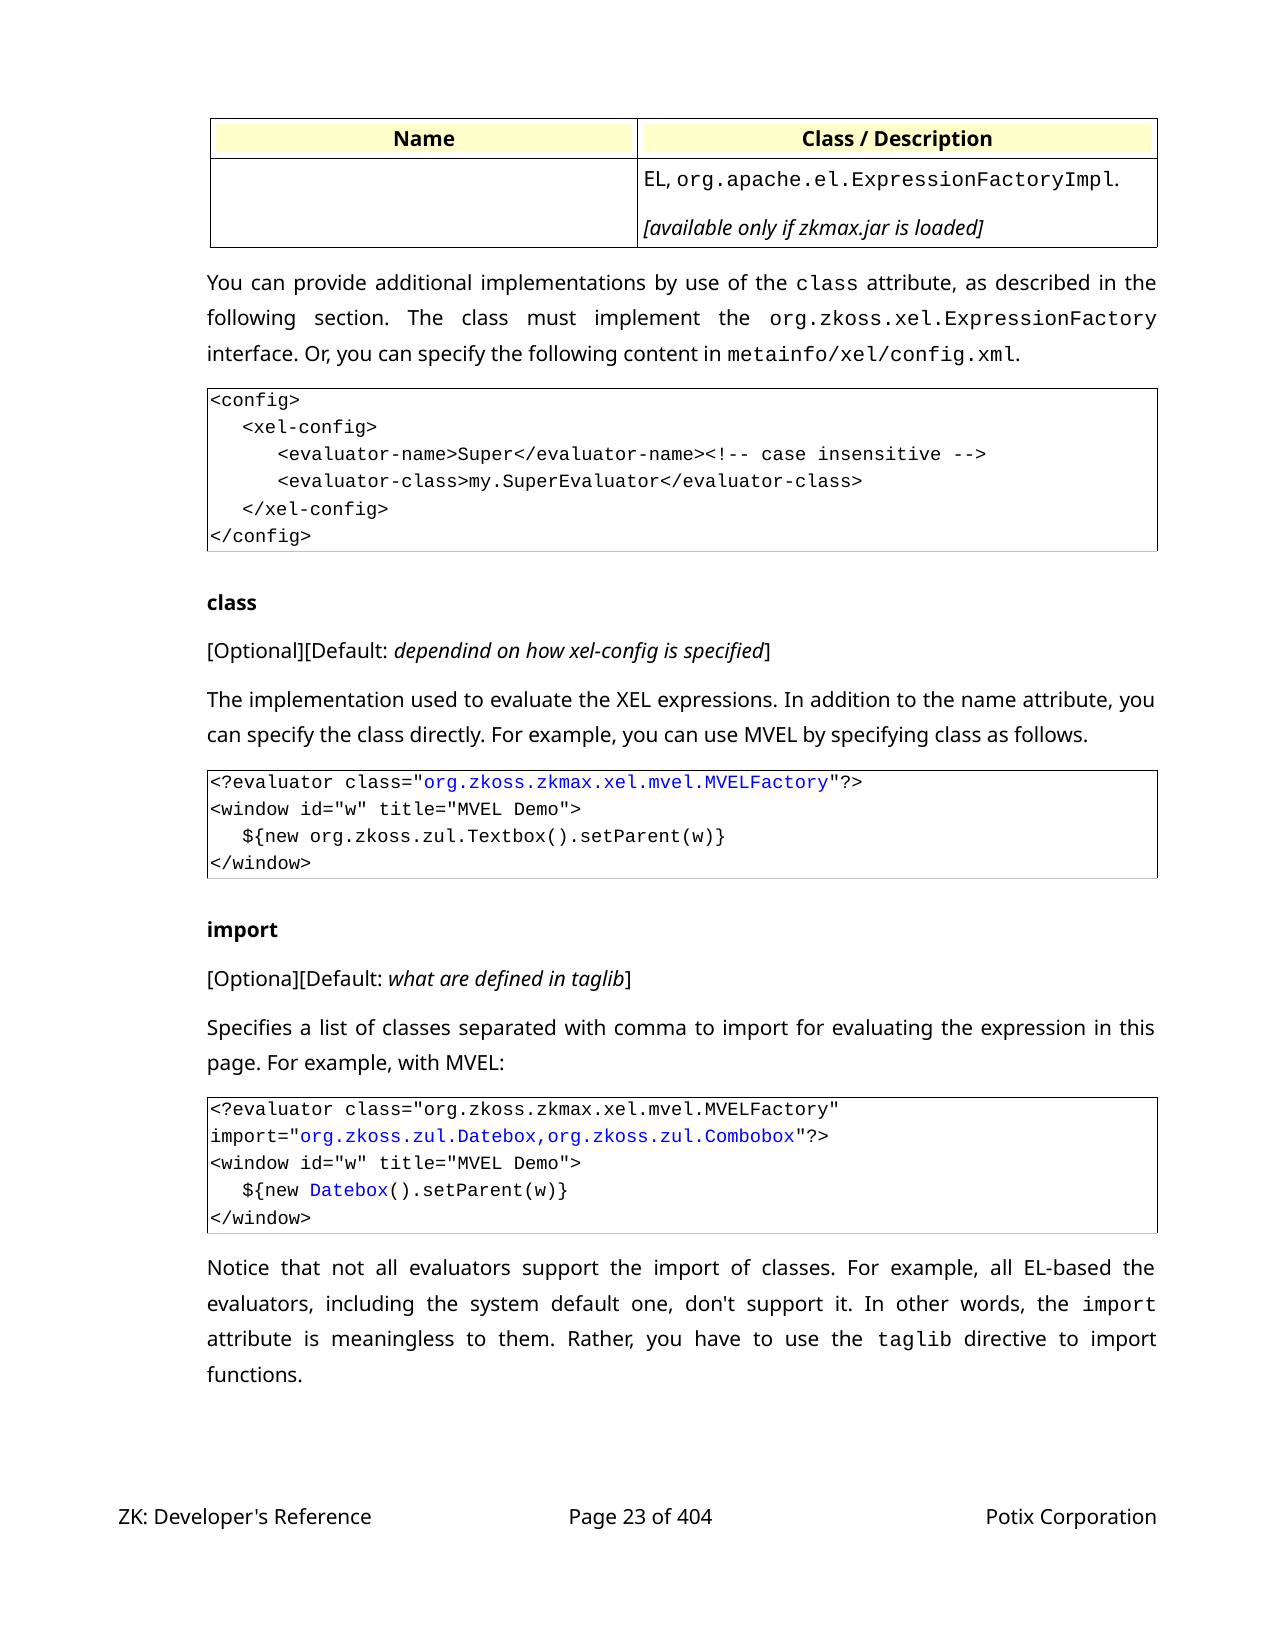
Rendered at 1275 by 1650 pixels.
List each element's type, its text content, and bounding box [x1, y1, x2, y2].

subtitle import [207, 915, 1157, 943]
table_header Name [211, 119, 637, 158]
text <config> [208, 389, 1157, 412]
text <?evaluator class="org.zkoss.zkmax.xel.mvel.MVELFactory" [208, 1098, 1157, 1121]
text <xel-config> [208, 415, 1157, 439]
text [Optiona][Default: what are defined in taglib] [207, 964, 1157, 992]
text <evaluator-name>Super</evaluator-name><!-- case insensitive --> [208, 442, 1157, 466]
table_header Class / Description [638, 119, 1157, 158]
text ${new org.zkoss.zul.Textbox().setParent(w)} [208, 824, 1157, 848]
text import="org.zkoss.zul.Datebox,org.zkoss.zul.Combobox"?> [208, 1124, 1157, 1148]
text </window> [208, 851, 1157, 878]
subtitle class [207, 588, 1157, 616]
text [Optional][Default: dependind on how xel-config is specified] [207, 637, 1157, 665]
text </window> [208, 1206, 1157, 1233]
table_cell [211, 159, 637, 247]
text <evaluator-class>my.SuperEvaluator</evaluator-class> [208, 469, 1157, 494]
text You can provide additional implementations by use of the class attribute, as described in the following section. The class must implement the org.zkoss.xel.ExpressionFactory interface. Or, you can specify the following content in metainfo/xel/config.xml. [207, 268, 1157, 367]
text </xel-config> [208, 497, 1157, 521]
text The implementation used to evaluate the XEL expressions. In addition to the name attribute, you can specify the class directly. For example, you can use MVEL by specifying class as follows. [207, 685, 1157, 749]
text Notice that not all evaluators support the import of classes. For example, all EL-based the evaluators, including the system default one, don't support it. In other words, the import attribute is meaningless to them. Rather, you have to use the taglib directive to import functions. [207, 1253, 1157, 1388]
text <?evaluator class="org.zkoss.zkmax.xel.mvel.MVELFactory"?> [208, 771, 1157, 794]
text <window id="w" title="MVEL Demo"> [208, 1151, 1157, 1175]
text ${new Datebox().setParent(w)} [208, 1178, 1157, 1203]
text Specifies a list of classes separated with comma to import for evaluating the expression in this page. For example, with MVEL: [207, 1013, 1157, 1076]
table_cell EL, org.apache.el.ExpressionFactoryImpl. [available only if zkmax.jar is loaded] [638, 159, 1157, 247]
text <window id="w" title="MVEL Demo"> [208, 797, 1157, 821]
text </config> [208, 524, 1157, 551]
